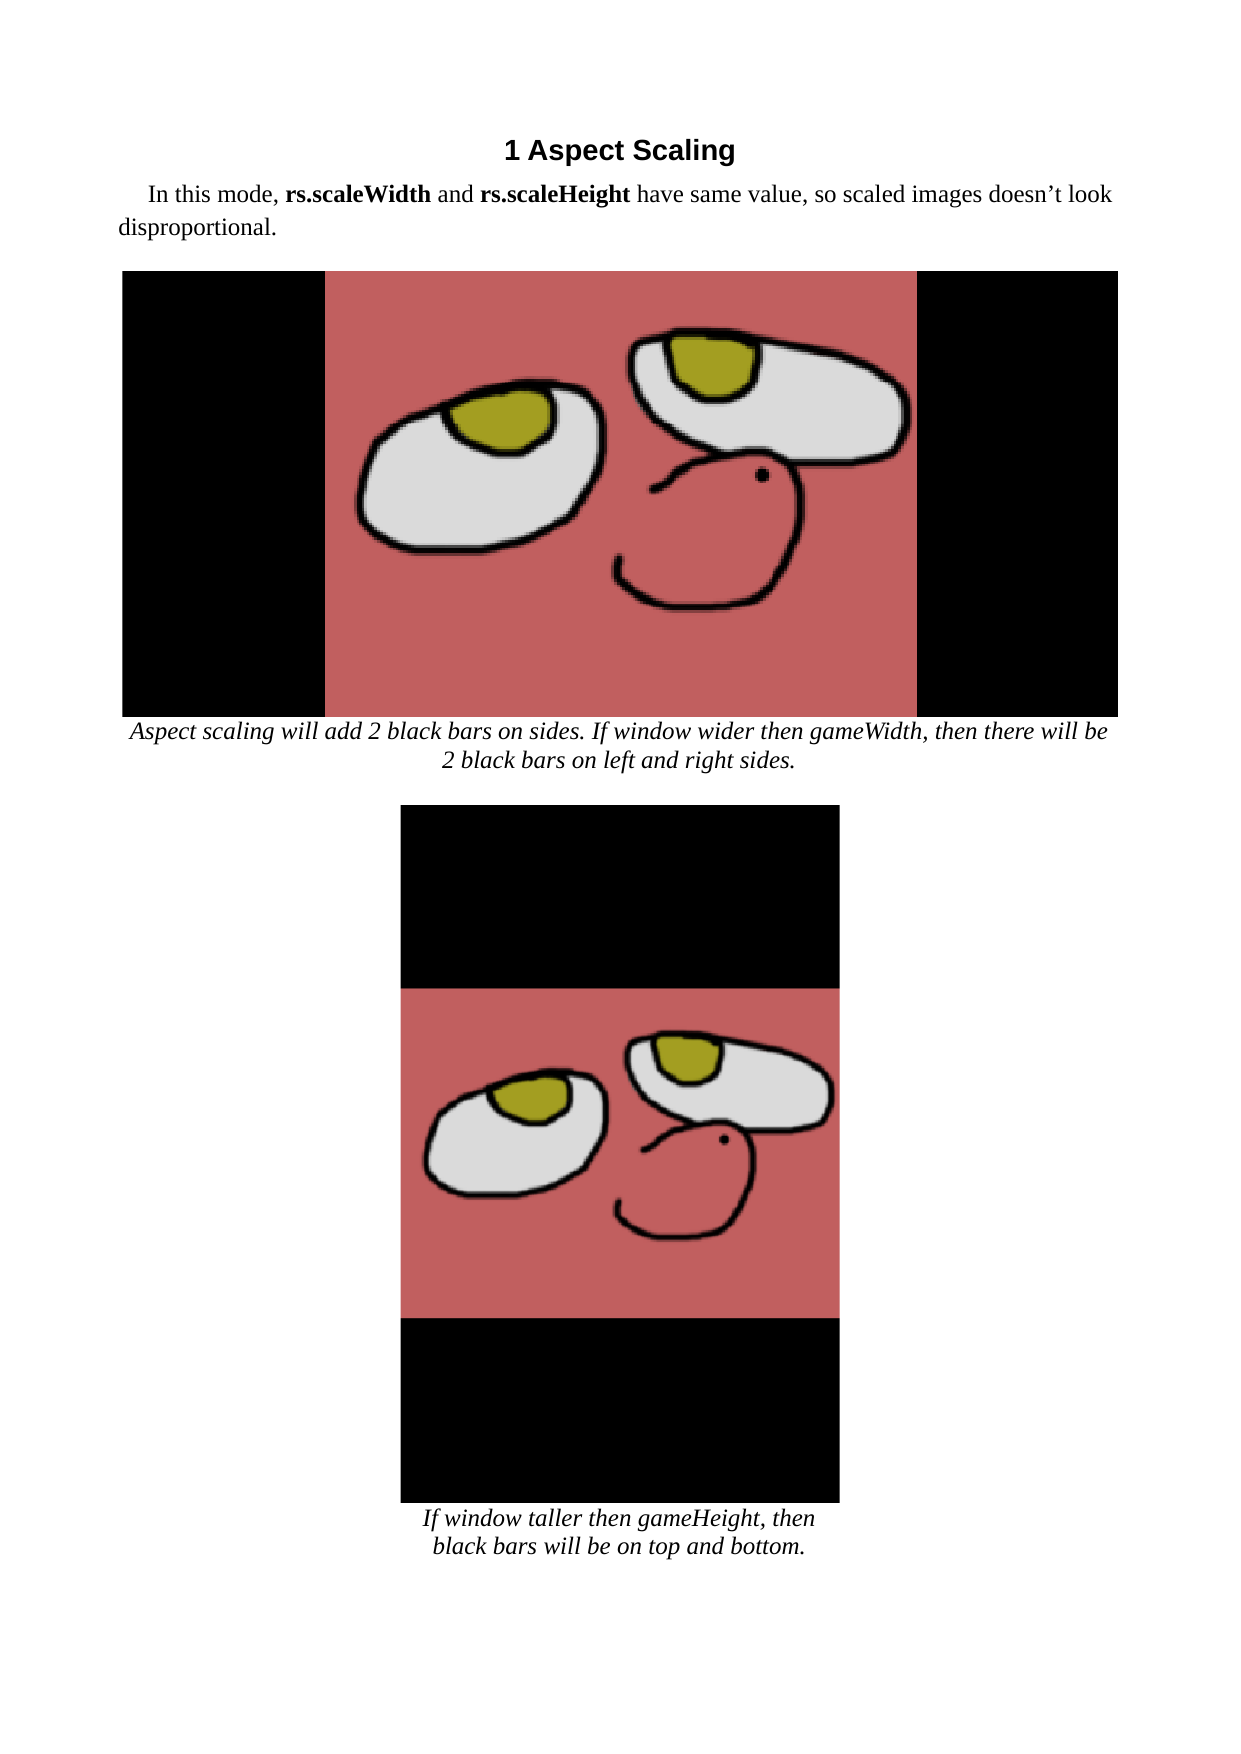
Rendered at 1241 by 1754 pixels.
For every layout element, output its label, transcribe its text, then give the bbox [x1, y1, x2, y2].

subtitle 1 Aspect Scaling [118, 133, 1122, 166]
text Aspect scaling will add 2 black bars on sides. If window wider then gameWidth, then there will be 2 black bars on left and right sides. [122, 717, 1118, 774]
text In this mode, rs.scaleWidth and rs.scaleHeight have same value, so scaled images doesn’t look disproportional. [118, 179, 1122, 241]
picture [400, 805, 840, 1503]
picture [122, 271, 1118, 717]
text If window taller then gameHeight, then black bars will be on top and bottom. [401, 1503, 840, 1560]
